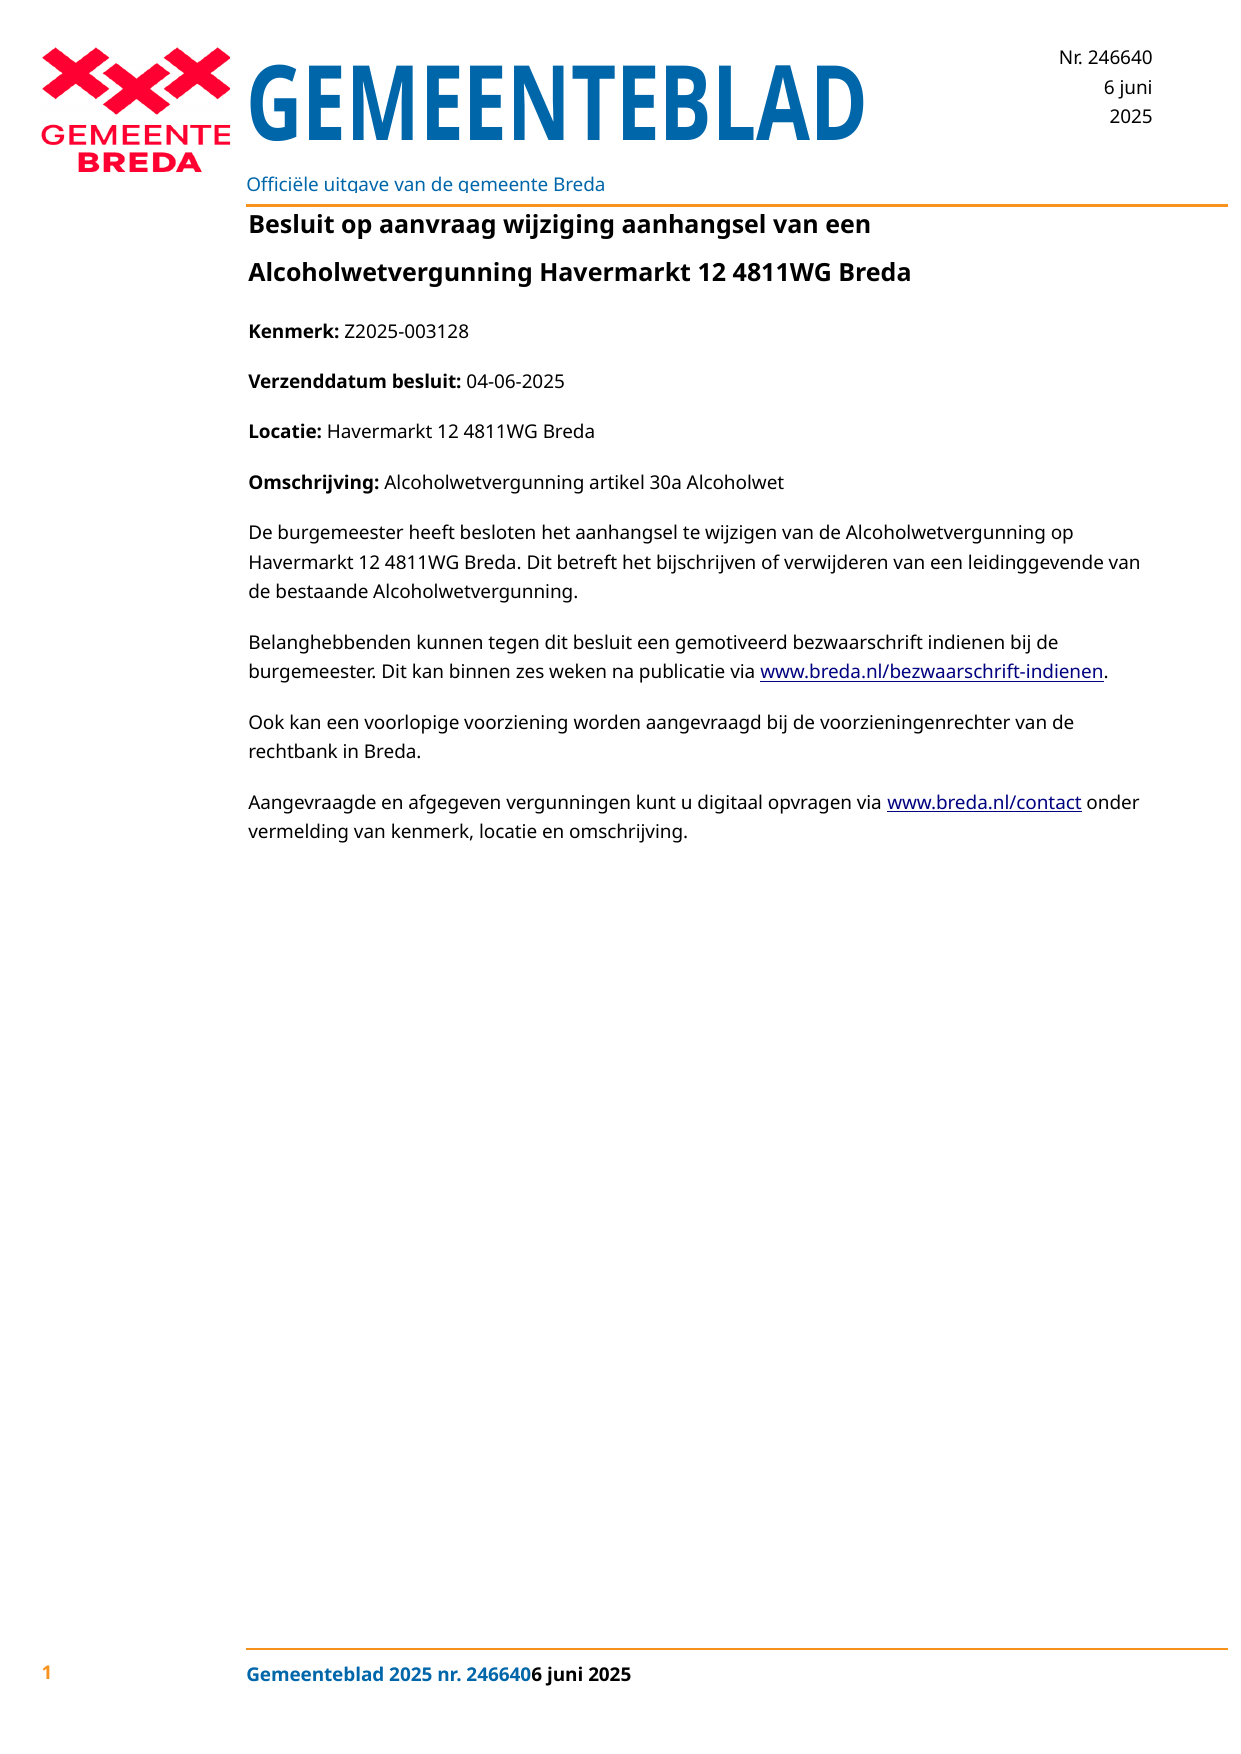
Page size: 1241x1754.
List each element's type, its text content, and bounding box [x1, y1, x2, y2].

text De burgemeester heeft besloten het aanhangsel te wijzigen van de Alcoholwetvergunning op Havermarkt 12 4811WG Breda. Dit betreft het bijschrijven of verwijderen van een leidinggevende van de bestaande Alcoholwetvergunning. [248, 519, 1152, 604]
text Aangevraagde en afgegeven vergunningen kunt u digitaal opvragen via www.breda.nl/contact onder vermelding van kenmerk, locatie en omschrijving. [248, 789, 1152, 844]
text Belanghebbenden kunnen tegen dit besluit een gemotiveerd bezwaarschrift indienen bij de burgemeester. Dit kan binnen zes weken na publicatie via www.breda.nl/bezwaarschrift-indienen. [248, 629, 1152, 684]
text Omschrijving: Alcoholwetvergunning artikel 30a Alcoholwet [248, 469, 1152, 495]
text Kenmerk: Z2025-003128 [248, 318, 1152, 344]
text Besluit op aanvraag wijziging aanhangsel van een Alcoholwetvergunning Havermarkt 12 4811WG Breda [248, 207, 1152, 288]
text Ook kan een voorlopige voorziening worden aangevraagd bij de voorzieningenrechter van de rechtbank in Breda. [248, 709, 1152, 764]
picture [41, 47, 231, 172]
text Verzenddatum besluit: 04-06-2025 [248, 368, 1152, 394]
text Locatie: Havermarkt 12 4811WG Breda [248, 419, 1152, 444]
